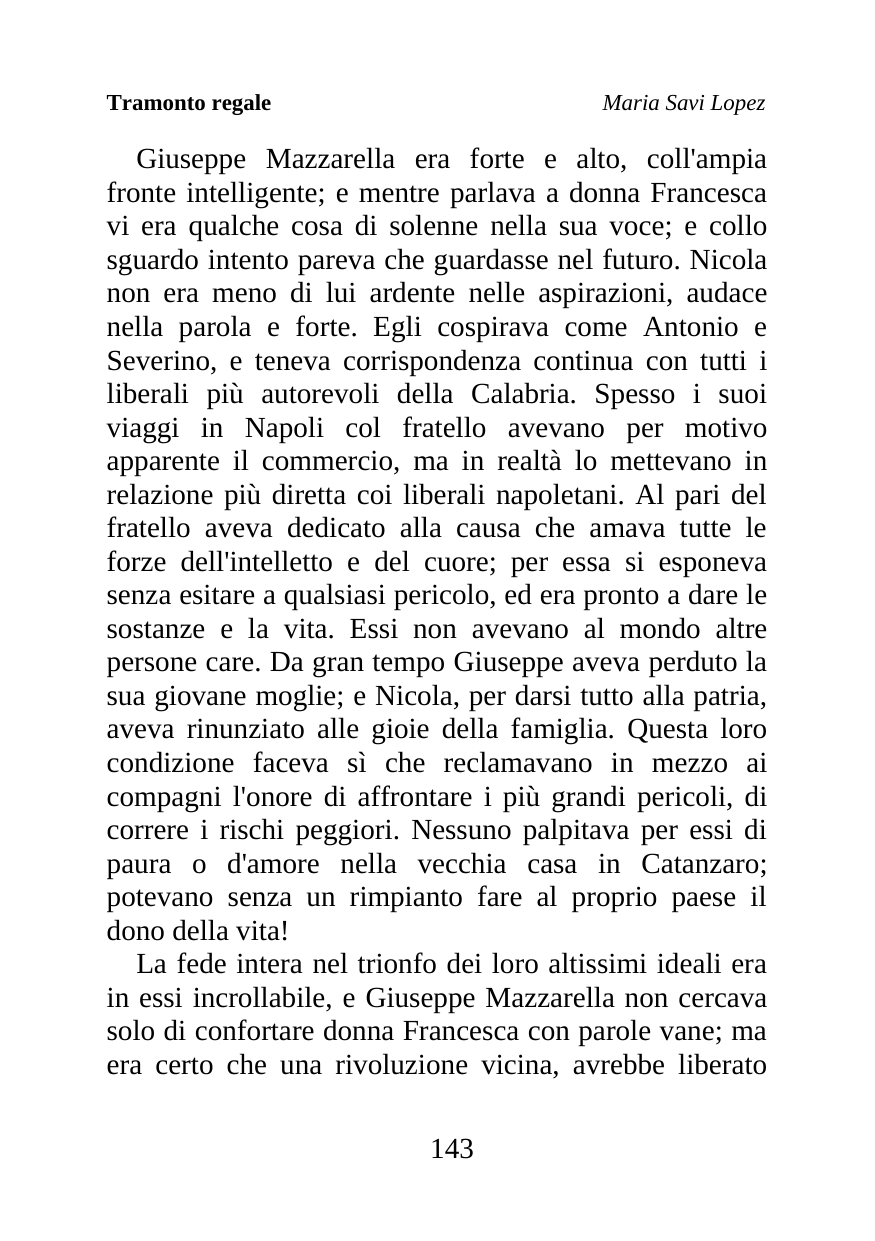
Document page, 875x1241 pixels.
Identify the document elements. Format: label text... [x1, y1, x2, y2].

text Giuseppe Mazzarella era forte e alto, coll'ampia fronte intelligente; e mentre parlava a donna Francesca vi era qualche cosa di solenne nella sua voce; e collo sguardo intento pareva che guardasse nel futuro. Nicola non era meno di lui ardente nelle aspirazioni, audace nella parola e forte. Egli cospirava come Antonio e Severino, e teneva corrispondenza continua con tutti i liberali più autorevoli della Calabria. Spesso i suoi viaggi in Napoli col fratello avevano per motivo apparente il commercio, ma in realtà lo mettevano in relazione più diretta coi liberali napoletani. Al pari del fratello aveva dedicato alla causa che amava tutte le forze dell'intelletto e del cuore; per essa si esponeva senza esitare a qualsiasi pericolo, ed era pronto a dare le sostanze e la vita. Essi non avevano al mondo altre persone care. Da gran tempo Giuseppe aveva perduto la sua giovane moglie; e Nicola, per darsi tutto alla patria, aveva rinunziato alle gioie della famiglia. Questa loro condizione faceva sì che reclamavano in mezzo ai compagni l'onore di affrontare i più grandi pericoli, di correre i rischi peggiori. Nessuno palpitava per essi di paura o d'amore nella vecchia casa in Catanzaro; potevano senza un rimpianto fare al proprio paese il dono della vita! [106, 141, 768, 946]
text La fede intera nel trionfo dei loro altissimi ideali era in essi incrollabile, e Giuseppe Mazzarella non cercava solo di confortare donna Francesca con parole vane; ma era certo che una rivoluzione vicina, avrebbe liberato [106, 946, 768, 1081]
